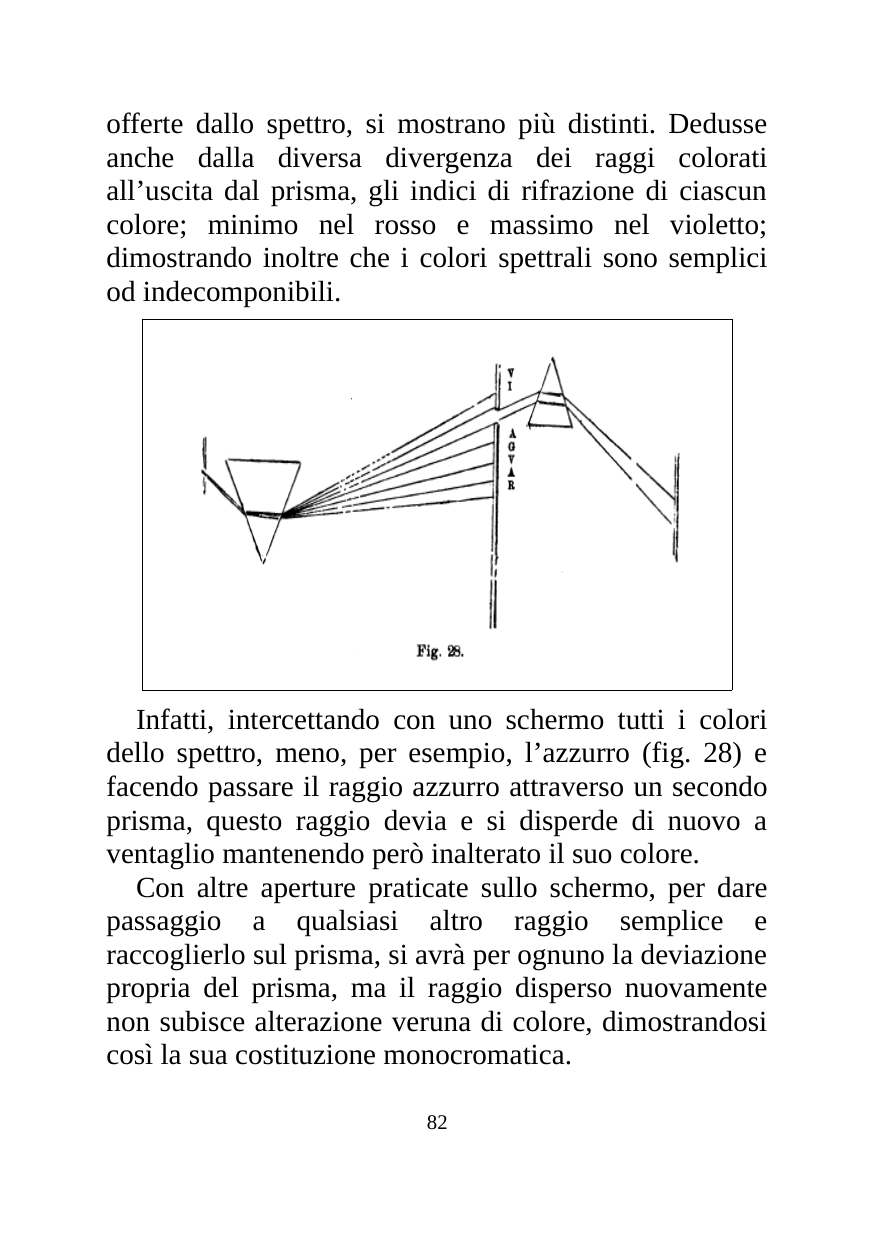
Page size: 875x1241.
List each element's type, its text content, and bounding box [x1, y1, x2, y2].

text Infatti, intercettando con uno schermo tutti i colori dello spettro, meno, per esempio, l’azzurro (fig. 28) e facendo passare il raggio azzurro attraverso un secondo prisma, questo raggio devia e si disperde di nuovo a ventaglio mantenendo però inalterato il suo colore. [106, 307, 768, 870]
text Con altre aperture praticate sullo schermo, per dare passaggio a qualsiasi altro raggio semplice e raccoglierlo sul prisma, si avrà per ognuno la deviazione propria del prisma, ma il raggio disperso nuovamente non subisce alterazione veruna di colore, dimostrandosi così la sua costituzione monocromatica. [106, 870, 768, 1071]
picture [175, 332, 699, 663]
text offerte dallo spettro, si mostrano più distinti. Dedusse anche dalla diversa divergenza dei raggi colorati all’uscita dal prisma, gli indici di rifrazione di ciascun colore; minimo nel rosso e massimo nel violetto; dimostrando inoltre che i colori spettrali sono semplici od indecomponibili. [106, 106, 768, 307]
